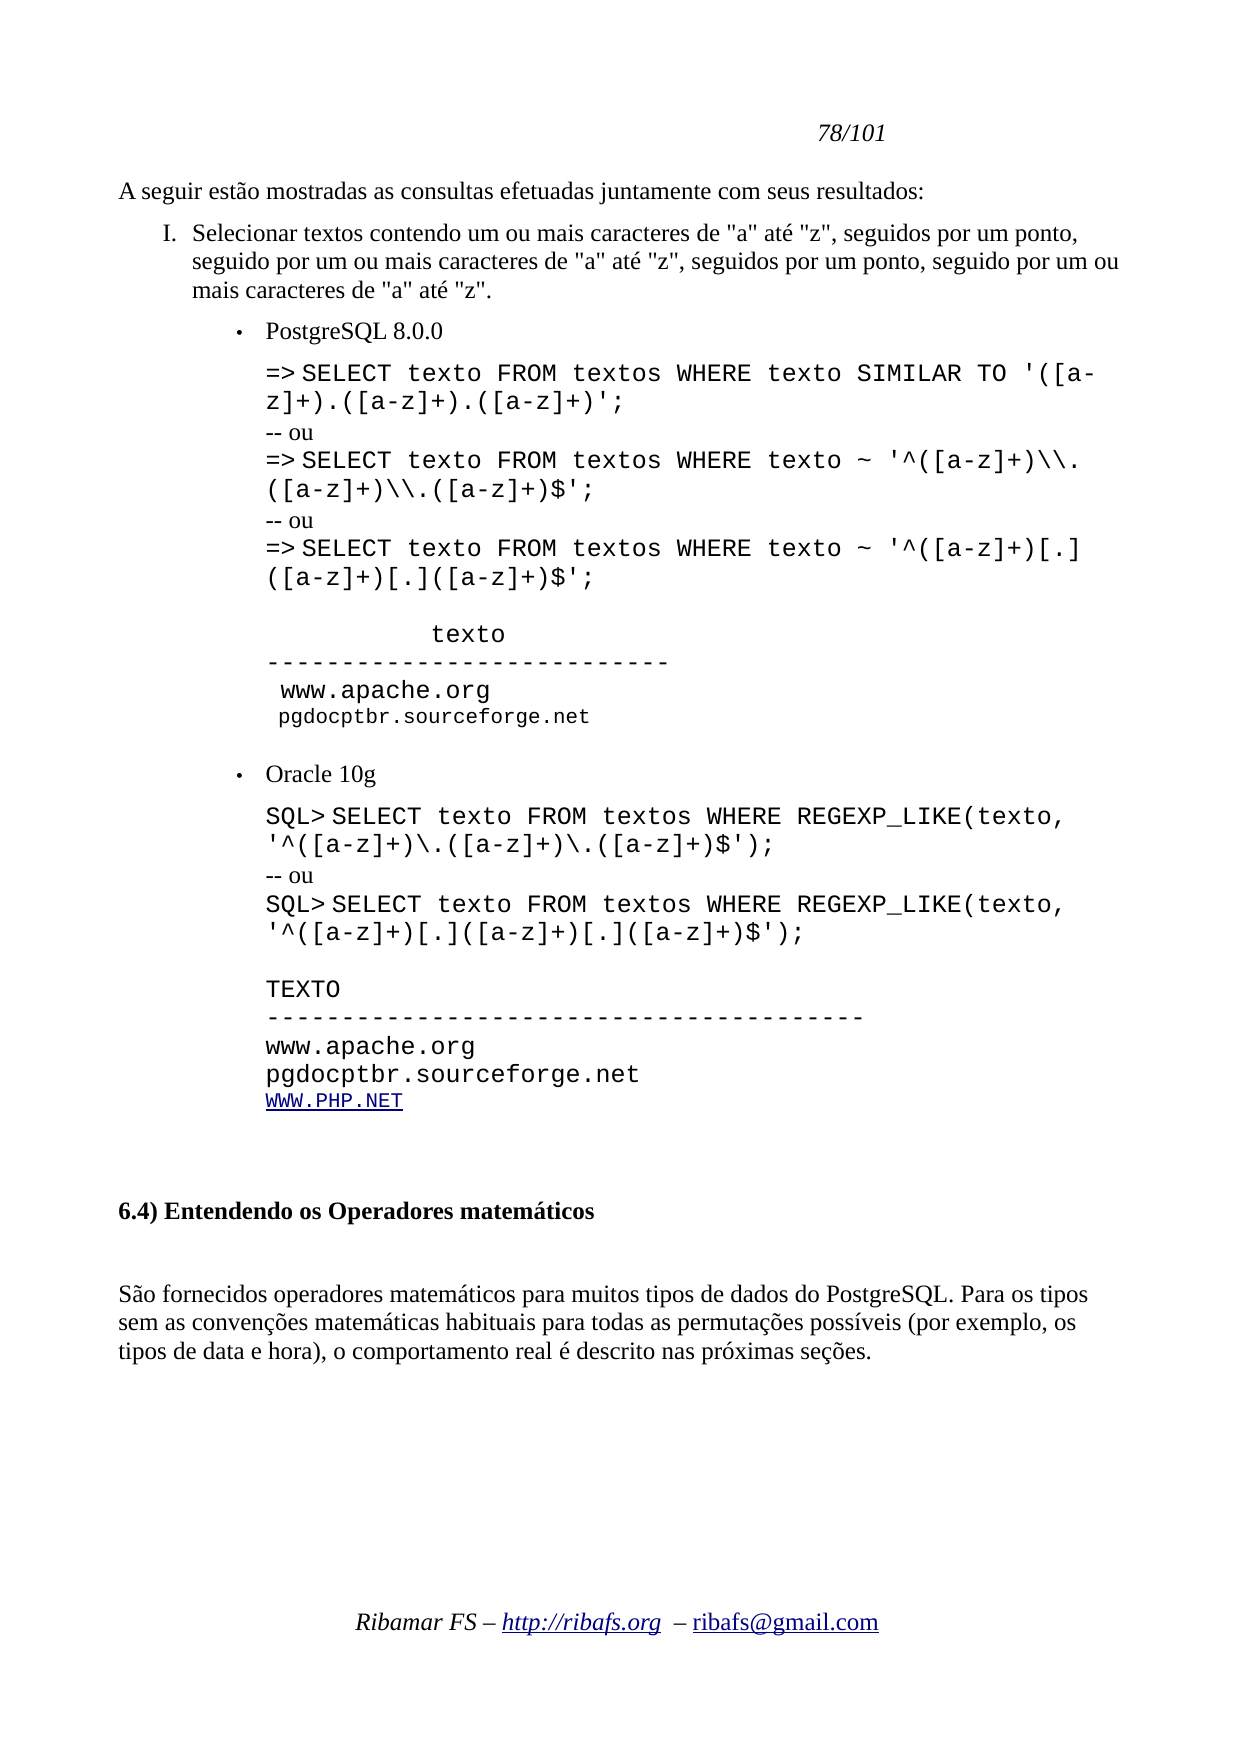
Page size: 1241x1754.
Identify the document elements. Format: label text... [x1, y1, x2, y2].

list www.apache.org [236, 1033, 1122, 1062]
list texto [236, 621, 1122, 650]
list -- ou [236, 860, 1122, 889]
list TEXTO [236, 977, 1122, 1005]
list SQL> SELECT texto FROM textos WHERE REGEXP_LIKE(texto, '^([a-z]+)[.]([a-z]+)[.]([a-z]+)$'); [236, 889, 1122, 948]
list pgdocptbr.sourceforge.net [236, 706, 1122, 730]
list SQL> SELECT texto FROM textos WHERE REGEXP_LIKE(texto, '^([a-z]+)\.([a-z]+)\.([a-z]+)$'); [236, 801, 1122, 860]
list -- ou [236, 505, 1122, 533]
list Oracle 10g [236, 759, 1122, 788]
list WWW.PHP.NET [236, 1090, 1122, 1113]
list => SELECT texto FROM textos WHERE texto ~ '^([a-z]+)\\.([a-z]+)\\.([a-z]+)$'; [236, 446, 1122, 505]
list PostgreSQL 8.0.0 [236, 316, 1122, 345]
list => SELECT texto FROM textos WHERE texto SIMILAR TO '([a-z]+).([a-z]+).([a-z]+)'; [236, 358, 1122, 417]
text 6.4) Entendendo os Operadores matemáticos [118, 1196, 1122, 1225]
list --------------------------- [236, 650, 1122, 678]
text São fornecidos operadores matemáticos para muitos tipos de dados do PostgreSQL. Para os tipos sem as convenções matemáticas habituais para todas as permutações possíveis (por exemplo, os tipos de data e hora), o comportamento real é descrito nas próximas seções. [118, 1279, 1122, 1365]
list => SELECT texto FROM textos WHERE texto ~ '^([a-z]+)[.]([a-z]+)[.]([a-z]+)$'; [236, 533, 1122, 593]
list ---------------------------------------- [236, 1005, 1122, 1033]
list Selecionar textos contendo um ou mais caracteres de "a" até "z", seguidos por um ponto, seguido por um ou mais caracteres de "a" até "z", seguidos por um ponto, seguido por um ou mais caracteres de "a" até "z". [162, 218, 1122, 304]
list www.apache.org [236, 678, 1122, 706]
text A seguir estão mostradas as consultas efetuadas juntamente com seus resultados: [118, 176, 1122, 205]
list pgdocptbr.sourceforge.net [236, 1062, 1122, 1090]
list -- ou [236, 417, 1122, 446]
